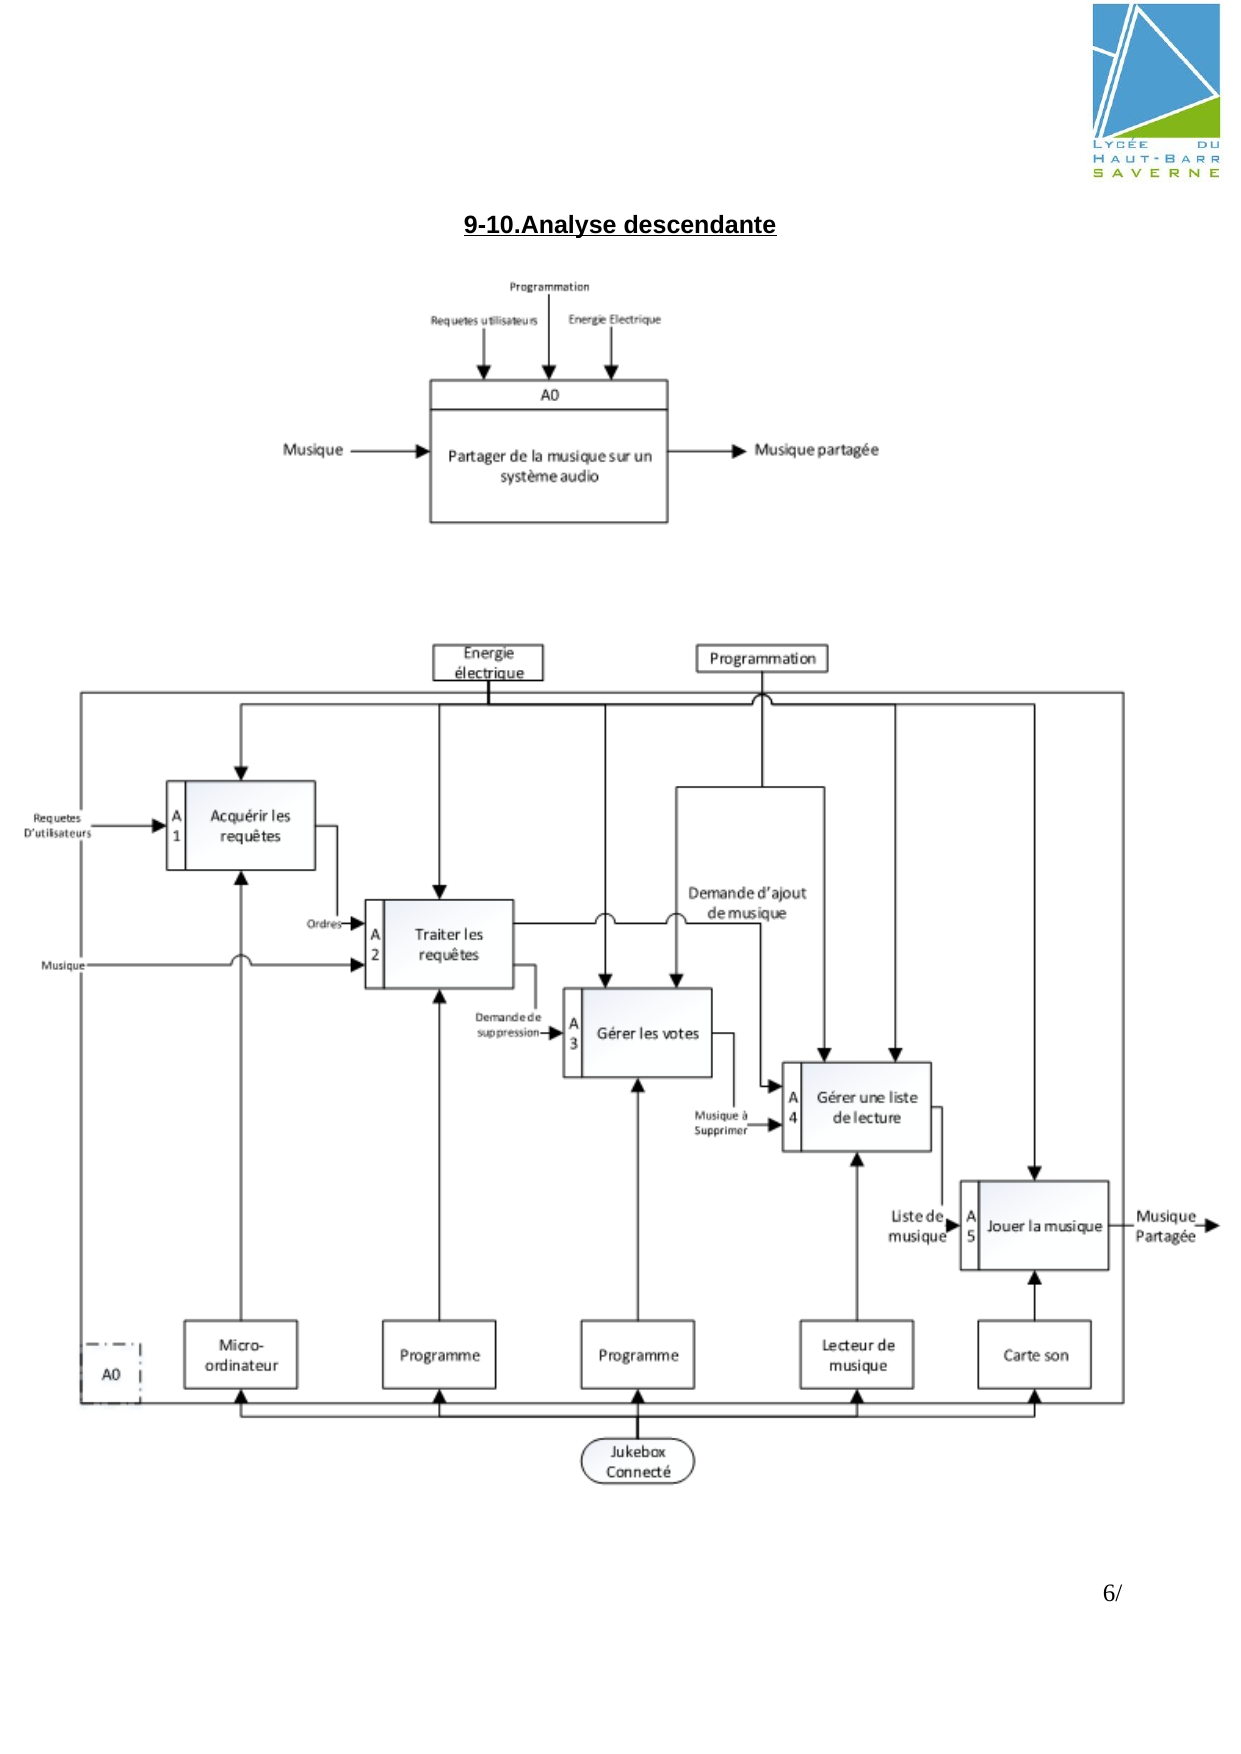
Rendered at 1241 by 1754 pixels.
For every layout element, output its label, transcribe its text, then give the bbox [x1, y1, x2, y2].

picture [0, 238, 1241, 1520]
picture [1087, 0, 1224, 185]
text 9-10.Analyse descendante [118, 210, 1122, 238]
